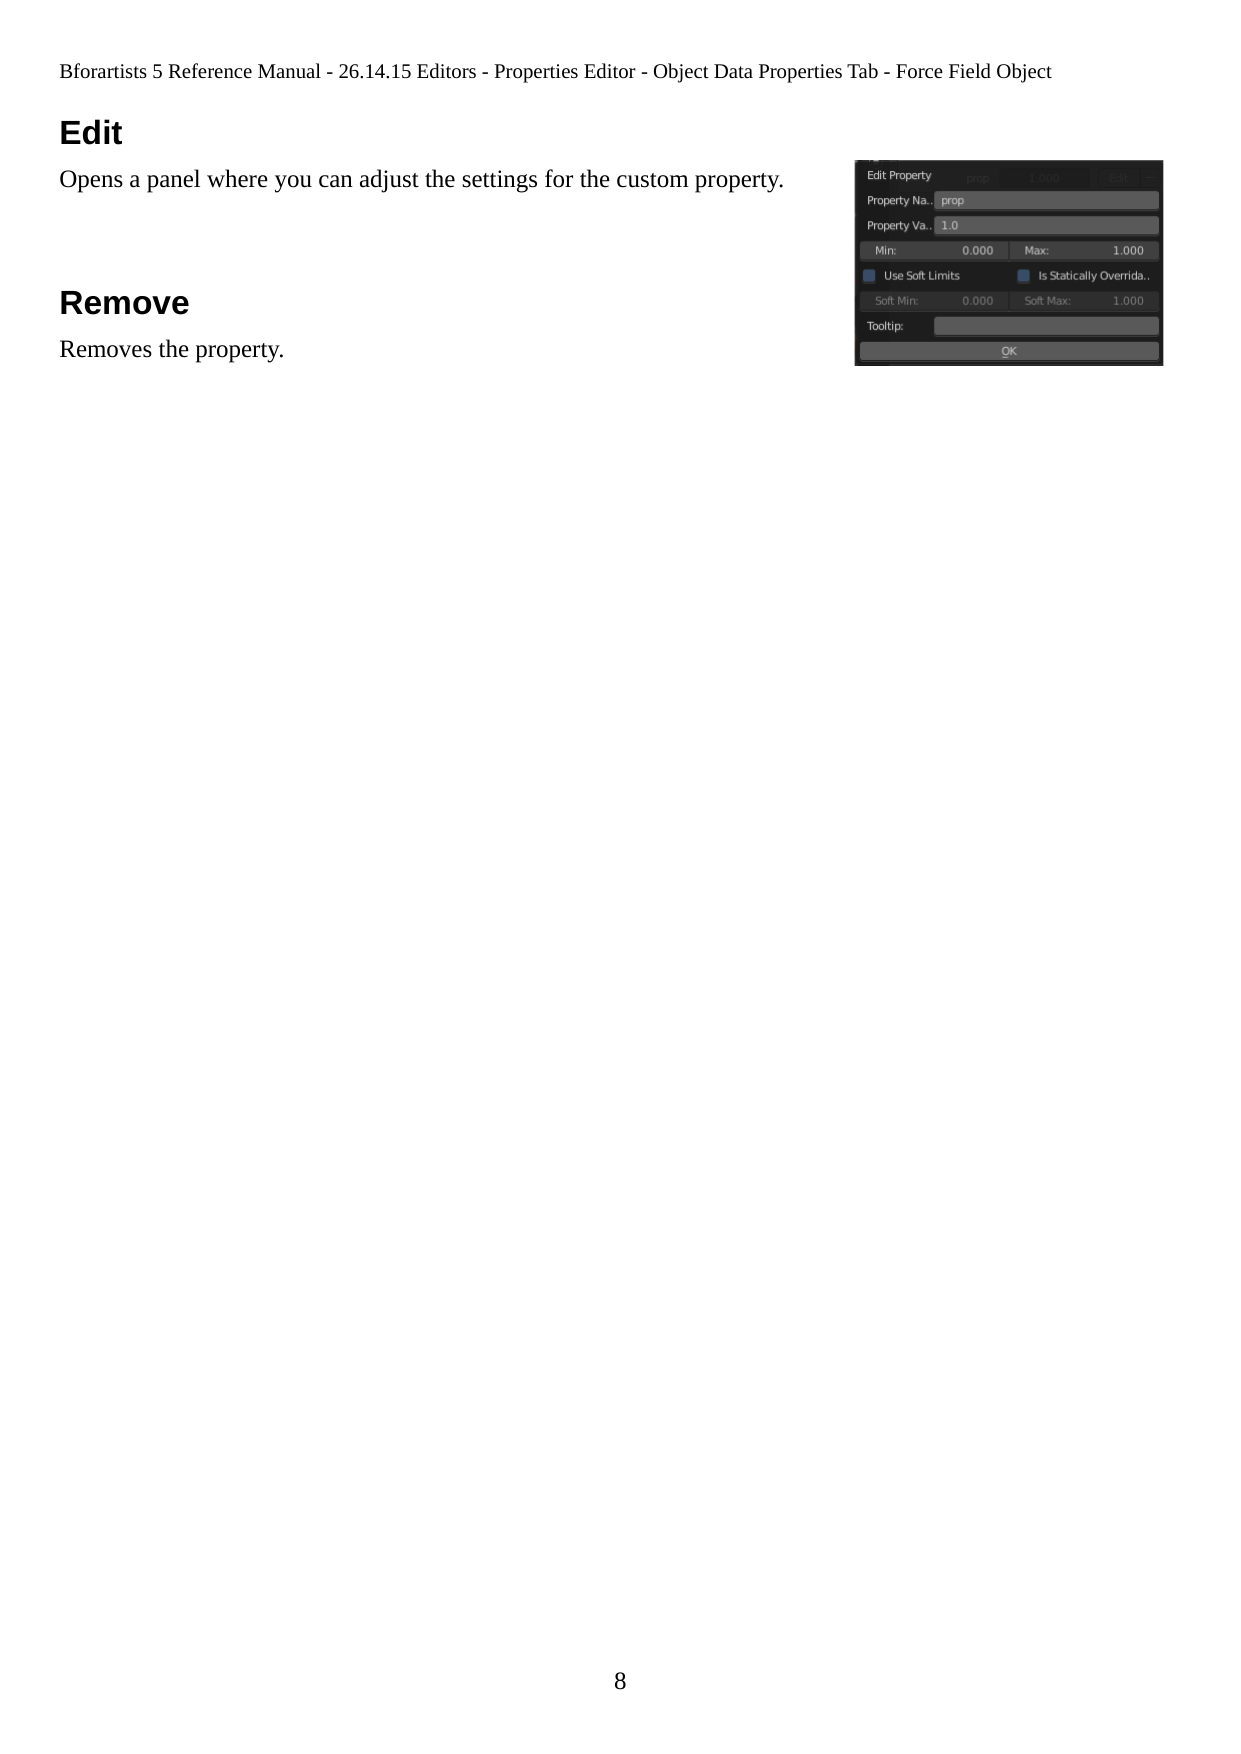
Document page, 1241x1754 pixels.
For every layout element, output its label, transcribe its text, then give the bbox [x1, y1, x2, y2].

text Removes the property. [59, 334, 854, 363]
text Opens a panel where you can adjust the settings for the custom property. [59, 164, 854, 192]
subtitle Edit [59, 113, 1181, 151]
subtitle [1164, 283, 1181, 321]
text [1164, 334, 1181, 363]
subtitle Remove [59, 283, 854, 321]
picture [854, 160, 1164, 366]
